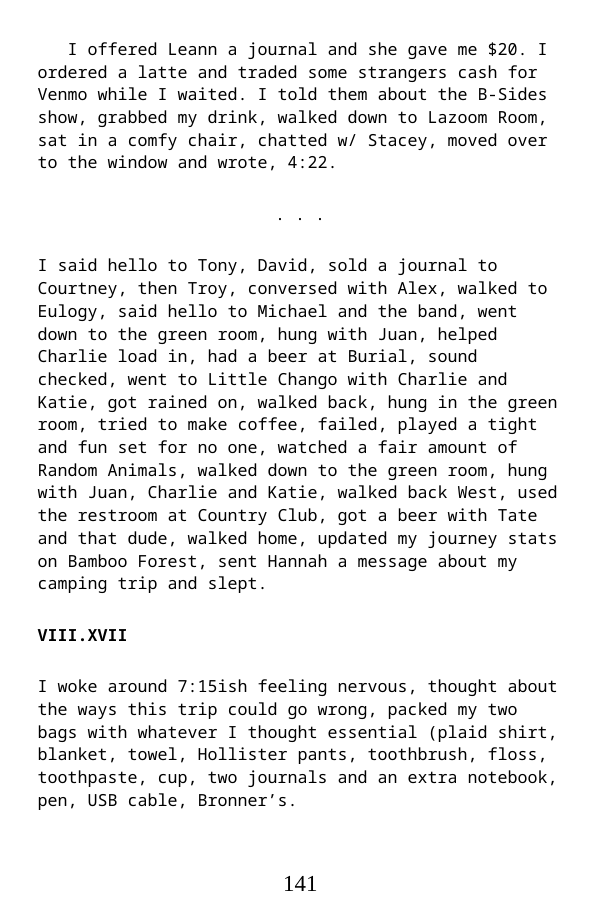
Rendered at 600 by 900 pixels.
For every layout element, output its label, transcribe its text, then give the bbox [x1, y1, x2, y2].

text I woke around 7:15ish feeling nervous, thought about the ways this trip could go wrong, packed my two bags with whatever I thought essential (plaid shirt, blanket, towel, Hollister pants, toothbrush, floss, toothpaste, cup, two journals and an extra notebook, pen, USB cable, Bronner’s. [37, 675, 562, 811]
text I said hello to Tony, David, sold a journal to Courtney, then Troy, conversed with Alex, walked to Eulogy, said hello to Michael and the band, went down to the green room, hung with Juan, helped Charlie load in, had a beer at Burial, sound checked, went to Little Chango with Charlie and Katie, got rained on, walked back, hung in the green room, tried to make coffee, failed, played a tight and fun set for no one, watched a fair amount of Random Animals, walked down to the green room, hung with Juan, Charlie and Katie, walked back West, used the restroom at Country Club, got a beer with Tate and that dude, walked home, updated my journey stats on Bamboo Forest, sent Hannah a message about my camping trip and slept. [37, 254, 562, 594]
text . . . [37, 202, 562, 225]
text I offered Leann a journal and she gave me $20. I ordered a latte and traded some strangers cash for Venmo while I waited. I told them about the B-Sides show, grabbed my drink, walked down to Lazoom Room, sat in a comfy chair, chatted w/ Stacey, moved over to the window and wrote, 4:22. [37, 37, 562, 174]
text VIII.XVII [37, 623, 562, 646]
